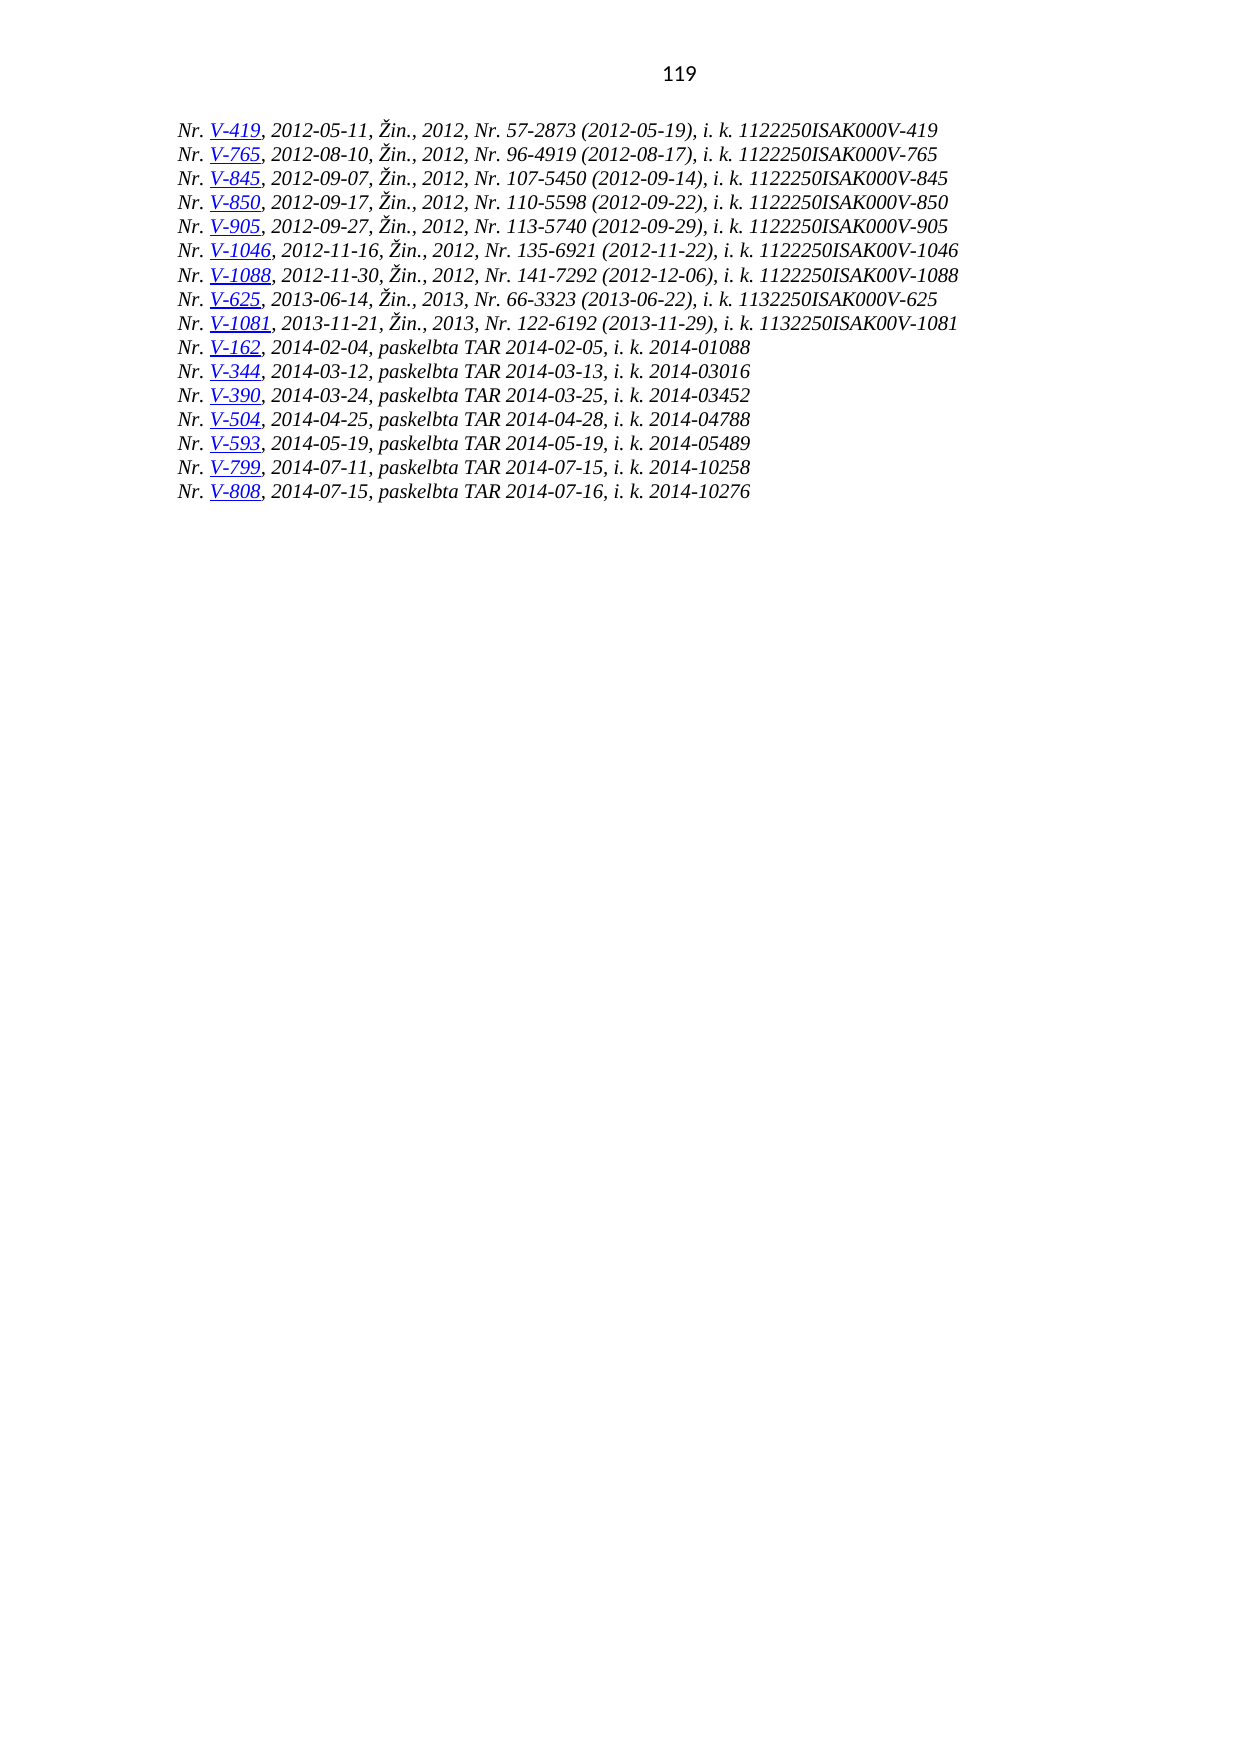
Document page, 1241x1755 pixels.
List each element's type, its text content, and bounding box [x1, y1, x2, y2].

text Nr. V-905, 2012-09-27, Žin., 2012, Nr. 113-5740 (2012-09-29), i. k. 1122250ISAK000V-905 [177, 214, 1181, 238]
text Nr. V-625, 2013-06-14, Žin., 2013, Nr. 66-3323 (2013-06-22), i. k. 1132250ISAK000V-625 [177, 287, 1181, 311]
text Nr. V-419, 2012-05-11, Žin., 2012, Nr. 57-2873 (2012-05-19), i. k. 1122250ISAK000V-419 [177, 118, 1181, 142]
text Nr. V-765, 2012-08-10, Žin., 2012, Nr. 96-4919 (2012-08-17), i. k. 1122250ISAK000V-765 [177, 142, 1181, 166]
text Nr. V-162, 2014-02-04, paskelbta TAR 2014-02-05, i. k. 2014-01088 [177, 335, 1181, 359]
text Nr. V-1088, 2012-11-30, Žin., 2012, Nr. 141-7292 (2012-12-06), i. k. 1122250ISAK00V-1088 [177, 262, 1181, 287]
text Nr. V-799, 2014-07-11, paskelbta TAR 2014-07-15, i. k. 2014-10258 [177, 455, 1181, 479]
text Nr. V-845, 2012-09-07, Žin., 2012, Nr. 107-5450 (2012-09-14), i. k. 1122250ISAK000V-845 [177, 166, 1181, 190]
text Nr. V-390, 2014-03-24, paskelbta TAR 2014-03-25, i. k. 2014-03452 [177, 383, 1181, 407]
text Nr. V-808, 2014-07-15, paskelbta TAR 2014-07-16, i. k. 2014-10276 [177, 479, 1181, 503]
text Nr. V-1081, 2013-11-21, Žin., 2013, Nr. 122-6192 (2013-11-29), i. k. 1132250ISAK00V-1081 [177, 311, 1181, 335]
text Nr. V-344, 2014-03-12, paskelbta TAR 2014-03-13, i. k. 2014-03016 [177, 359, 1181, 383]
text Nr. V-593, 2014-05-19, paskelbta TAR 2014-05-19, i. k. 2014-05489 [177, 431, 1181, 455]
text Nr. V-1046, 2012-11-16, Žin., 2012, Nr. 135-6921 (2012-11-22), i. k. 1122250ISAK00V-1046 [177, 238, 1181, 262]
text Nr. V-504, 2014-04-25, paskelbta TAR 2014-04-28, i. k. 2014-04788 [177, 407, 1181, 431]
text Nr. V-850, 2012-09-17, Žin., 2012, Nr. 110-5598 (2012-09-22), i. k. 1122250ISAK000V-850 [177, 190, 1181, 214]
